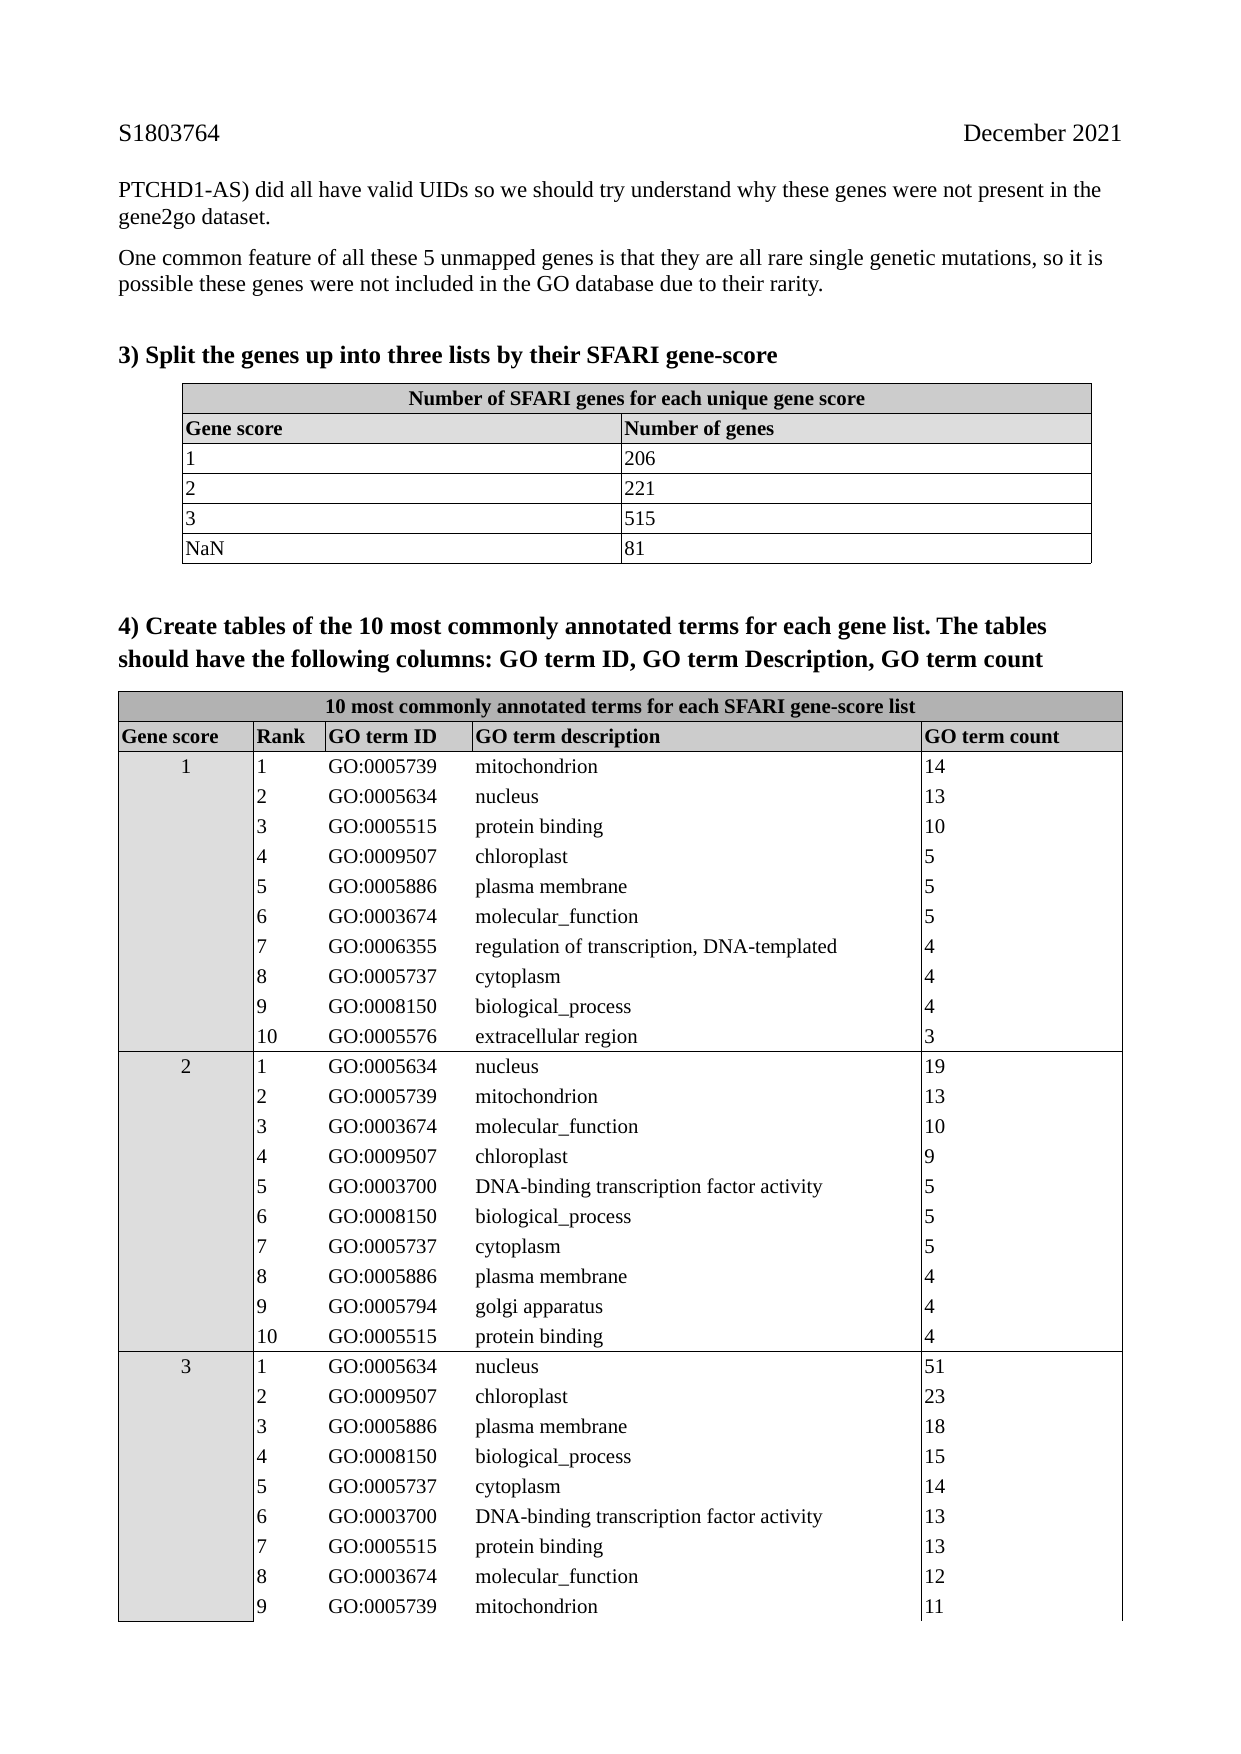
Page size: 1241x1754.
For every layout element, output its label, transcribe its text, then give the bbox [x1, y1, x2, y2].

table_cell NaN [183, 534, 621, 563]
table_cell 4 [922, 1321, 1122, 1351]
table_cell 51 [922, 1352, 1122, 1381]
table_cell 3 [922, 1021, 1122, 1051]
table_cell 4 [254, 1141, 325, 1171]
table_cell 13 [922, 781, 1122, 811]
table_cell 4 [922, 961, 1122, 991]
table_cell GO:0005634 [325, 781, 472, 811]
table_cell protein binding [472, 1531, 921, 1561]
table_cell 4 [922, 1261, 1122, 1291]
table_cell 14 [922, 752, 1122, 781]
table_cell molecular_function [472, 901, 921, 931]
table_cell Rank [254, 722, 325, 751]
table_cell biological_process [472, 991, 921, 1021]
table_cell 7 [254, 1231, 325, 1261]
table_cell GO:0003700 [325, 1171, 472, 1201]
table_cell nucleus [472, 1352, 921, 1381]
table_cell golgi apparatus [472, 1291, 921, 1321]
table_cell GO:0005739 [325, 1081, 472, 1111]
table_header Number of SFARI genes for each unique gene score [183, 384, 1091, 413]
table_cell GO:0009507 [325, 841, 472, 871]
table_cell 10 [254, 1321, 325, 1351]
table_cell 7 [254, 931, 325, 961]
table_cell GO:0005634 [325, 1052, 472, 1081]
table_cell 1 [119, 752, 253, 1051]
table_cell 5 [922, 1231, 1122, 1261]
table_cell 2 [254, 781, 325, 811]
table_cell 5 [922, 1201, 1122, 1231]
table_cell GO term ID [326, 722, 472, 751]
table_cell GO:0008150 [325, 991, 472, 1021]
table_cell 5 [922, 841, 1122, 871]
table_cell 23 [922, 1381, 1122, 1411]
table_cell protein binding [472, 1321, 921, 1351]
table_cell GO:0005794 [325, 1291, 472, 1321]
table_cell 18 [922, 1411, 1122, 1441]
table_cell 19 [922, 1052, 1122, 1081]
table_cell GO:0005739 [325, 1591, 472, 1621]
table_cell 5 [254, 871, 325, 901]
table_cell 4 [254, 1441, 325, 1471]
table_cell DNA-binding transcription factor activity [472, 1501, 921, 1531]
table_cell Gene score [183, 414, 621, 443]
table_cell plasma membrane [472, 871, 921, 901]
table_cell 3 [254, 1411, 325, 1441]
table_cell chloroplast [472, 1141, 921, 1171]
table_cell 4 [254, 841, 325, 871]
table_cell GO:0003674 [325, 1111, 472, 1141]
table_cell cytoplasm [472, 1231, 921, 1261]
table_cell GO:0008150 [325, 1201, 472, 1231]
table_cell 3 [254, 1111, 325, 1141]
table_cell Number of genes [622, 414, 1091, 443]
table_cell 2 [119, 1052, 253, 1351]
table_cell chloroplast [472, 841, 921, 871]
table_cell 1 [254, 1052, 325, 1081]
table_cell 9 [922, 1141, 1122, 1171]
table_cell molecular_function [472, 1561, 921, 1591]
table_cell GO:0005886 [325, 1411, 472, 1441]
table_cell 4 [922, 991, 1122, 1021]
table_cell GO:0005515 [325, 811, 472, 841]
table_cell 10 [922, 1111, 1122, 1141]
table_cell mitochondrion [472, 752, 921, 781]
table_cell GO:0009507 [325, 1381, 472, 1411]
table_cell 8 [254, 961, 325, 991]
text 3) Split the genes up into three lists by their SFARI gene-score [118, 340, 1122, 368]
table_cell 12 [922, 1561, 1122, 1591]
table_cell GO:0003674 [325, 901, 472, 931]
table_cell 3 [183, 504, 621, 533]
table_cell mitochondrion [472, 1591, 921, 1621]
table_cell 3 [119, 1352, 253, 1621]
table_cell 6 [254, 901, 325, 931]
table_cell GO:0005737 [325, 961, 472, 991]
table_cell plasma membrane [472, 1411, 921, 1441]
table_cell 5 [922, 871, 1122, 901]
table_cell 13 [922, 1081, 1122, 1111]
table_cell GO:0005886 [325, 1261, 472, 1291]
table_cell 5 [254, 1171, 325, 1201]
table_cell 1 [183, 444, 621, 473]
table_cell cytoplasm [472, 1471, 921, 1501]
table_cell nucleus [472, 781, 921, 811]
table_cell GO:0008150 [325, 1441, 472, 1471]
table_cell Gene score [119, 722, 253, 751]
table_cell 3 [254, 811, 325, 841]
table_cell GO:0005737 [325, 1231, 472, 1261]
table_cell 13 [922, 1501, 1122, 1531]
table_cell GO:0005515 [325, 1531, 472, 1561]
table_cell GO:0005515 [325, 1321, 472, 1351]
table_cell biological_process [472, 1201, 921, 1231]
table_cell 9 [254, 1291, 325, 1321]
table_cell 4 [922, 931, 1122, 961]
table_cell 6 [254, 1201, 325, 1231]
table_cell 7 [254, 1531, 325, 1561]
table_cell molecular_function [472, 1111, 921, 1141]
table_cell mitochondrion [472, 1081, 921, 1111]
table_cell chloroplast [472, 1381, 921, 1411]
table_cell 8 [254, 1561, 325, 1591]
table_cell 8 [254, 1261, 325, 1291]
table_cell extracellular region [472, 1021, 921, 1051]
table_cell 2 [254, 1081, 325, 1111]
table_cell GO:0006355 [325, 931, 472, 961]
table_cell 1 [254, 752, 325, 781]
table_cell nucleus [472, 1052, 921, 1081]
table_cell 13 [922, 1531, 1122, 1561]
text One common feature of all these 5 unmapped genes is that they are all rare single genetic mutations, so it is possible these genes were not included in the GO database due to their rarity. [118, 244, 1122, 325]
table_cell 14 [922, 1471, 1122, 1501]
table_cell 5 [922, 901, 1122, 931]
table_cell 81 [622, 534, 1091, 563]
table_cell 1 [254, 1352, 325, 1381]
table_cell plasma membrane [472, 1261, 921, 1291]
table_cell 5 [254, 1471, 325, 1501]
table_cell biological_process [472, 1441, 921, 1471]
table_cell 10 [922, 811, 1122, 841]
table_cell GO:0005886 [325, 871, 472, 901]
table_cell regulation of transcription, DNA-templated [472, 931, 921, 961]
table_cell 9 [254, 991, 325, 1021]
table_cell cytoplasm [472, 961, 921, 991]
table_cell GO:0005576 [325, 1021, 472, 1051]
table_cell GO:0009507 [325, 1141, 472, 1171]
table_cell GO:0005634 [325, 1352, 472, 1381]
table_cell GO:0005739 [325, 752, 472, 781]
table_cell GO:0003674 [325, 1561, 472, 1591]
table_cell 221 [622, 474, 1091, 503]
table_cell 10 [254, 1021, 325, 1051]
table_cell DNA-binding transcription factor activity [472, 1171, 921, 1201]
table_cell GO:0003700 [325, 1501, 472, 1531]
table_cell 206 [622, 444, 1091, 473]
table_cell 15 [922, 1441, 1122, 1471]
table_cell 2 [183, 474, 621, 503]
text PTCHD1-AS) did all have valid UIDs so we should try understand why these genes were not present in the gene2go dataset. [118, 176, 1122, 229]
table_cell GO:0005737 [325, 1471, 472, 1501]
table_cell GO term count [922, 722, 1122, 751]
table_cell 5 [922, 1171, 1122, 1201]
table_cell protein binding [472, 811, 921, 841]
text 4) Create tables of the 10 most commonly annotated terms for each gene list. The tables should have the following columns: GO term ID, GO term Description, GO term count [118, 611, 1122, 672]
table_cell 2 [254, 1381, 325, 1411]
table_cell 11 [922, 1591, 1122, 1621]
table_cell 515 [622, 504, 1091, 533]
table_cell 9 [254, 1591, 325, 1621]
table_cell 6 [254, 1501, 325, 1531]
table_cell GO term description [473, 722, 921, 751]
table_cell 4 [922, 1291, 1122, 1321]
table_header 10 most commonly annotated terms for each SFARI gene-score list [119, 692, 1122, 721]
